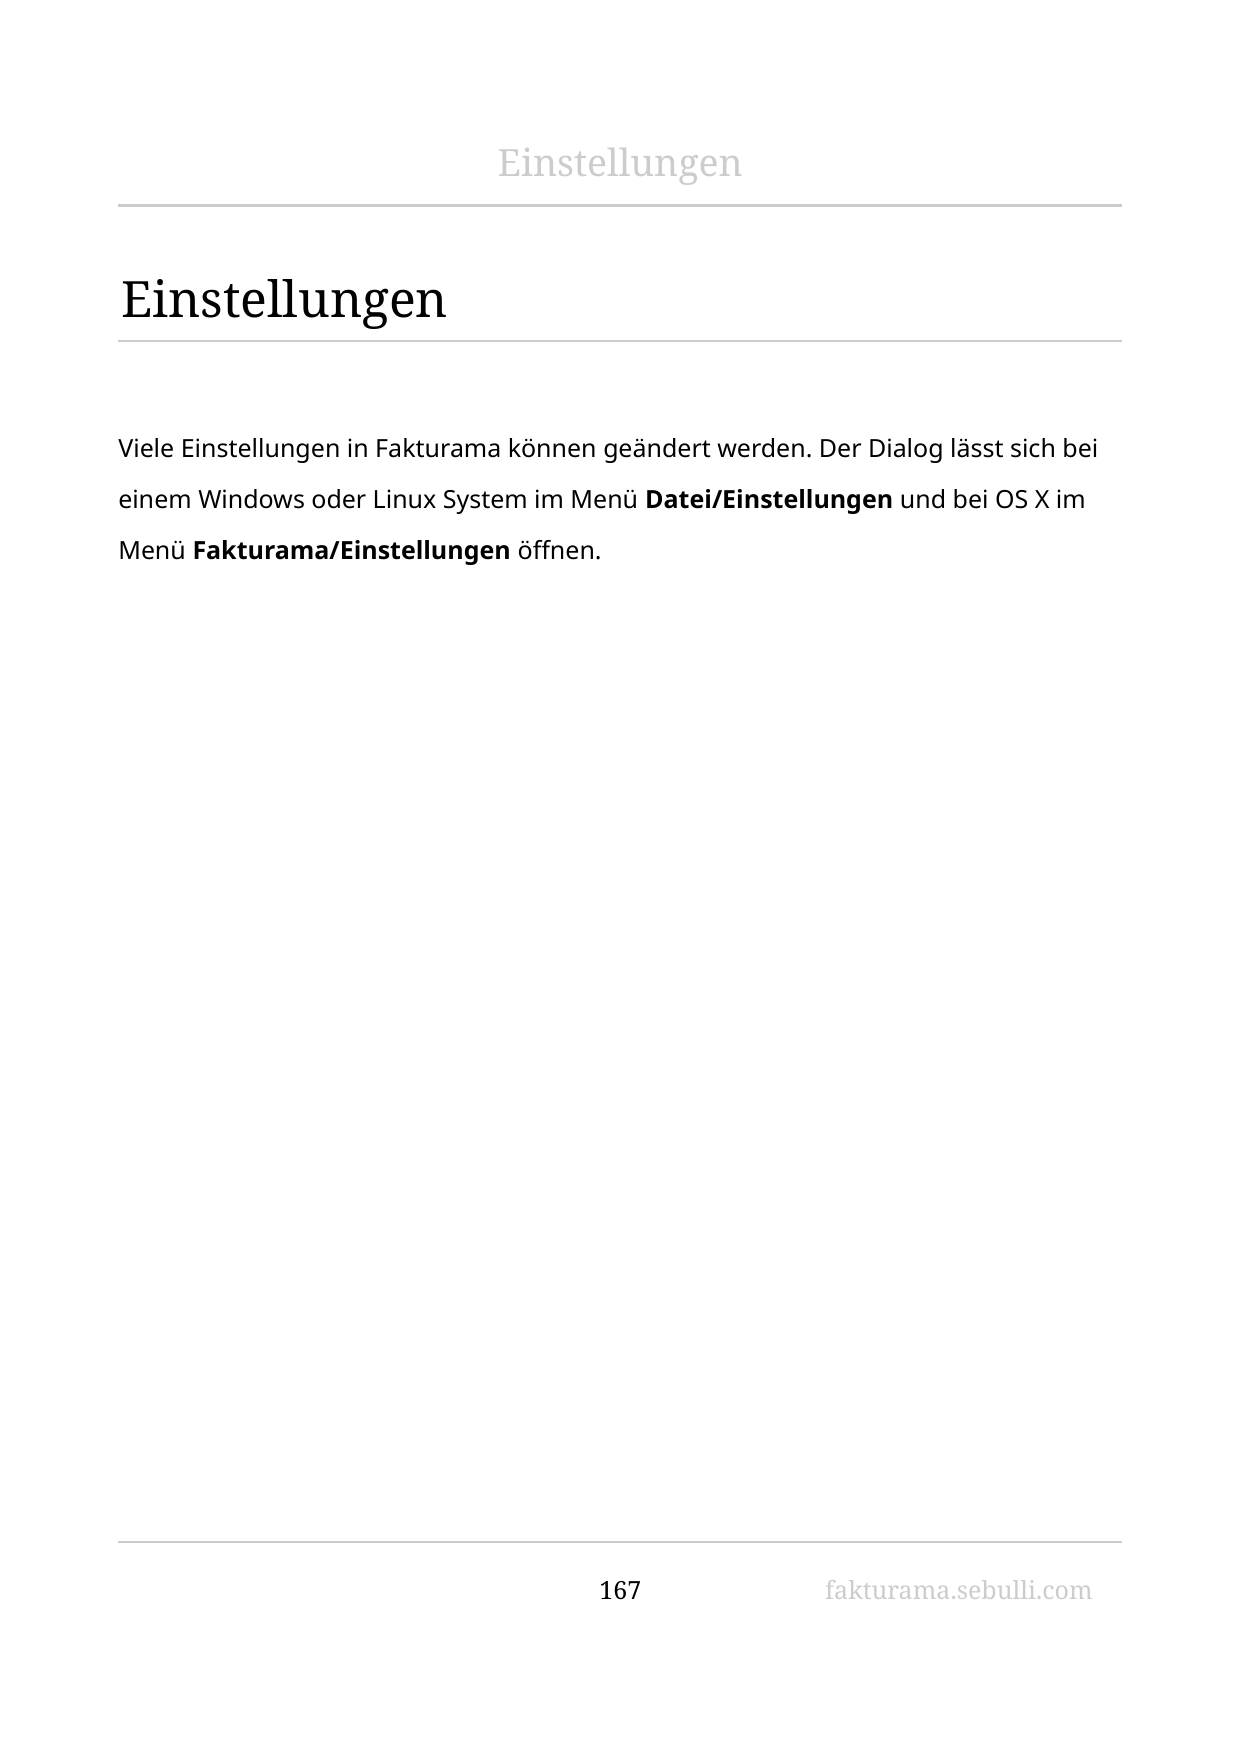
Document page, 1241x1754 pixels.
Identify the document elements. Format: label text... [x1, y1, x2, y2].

text Viele Einstellungen in Fakturama können geändert werden. Der Dialog lässt sich bei einem Windows oder Linux System im Menü Datei/Einstellungen und bei OS X im Menü Fakturama/Einstellungen öffnen. [118, 430, 1122, 566]
subtitle Einstellungen [118, 261, 1122, 340]
